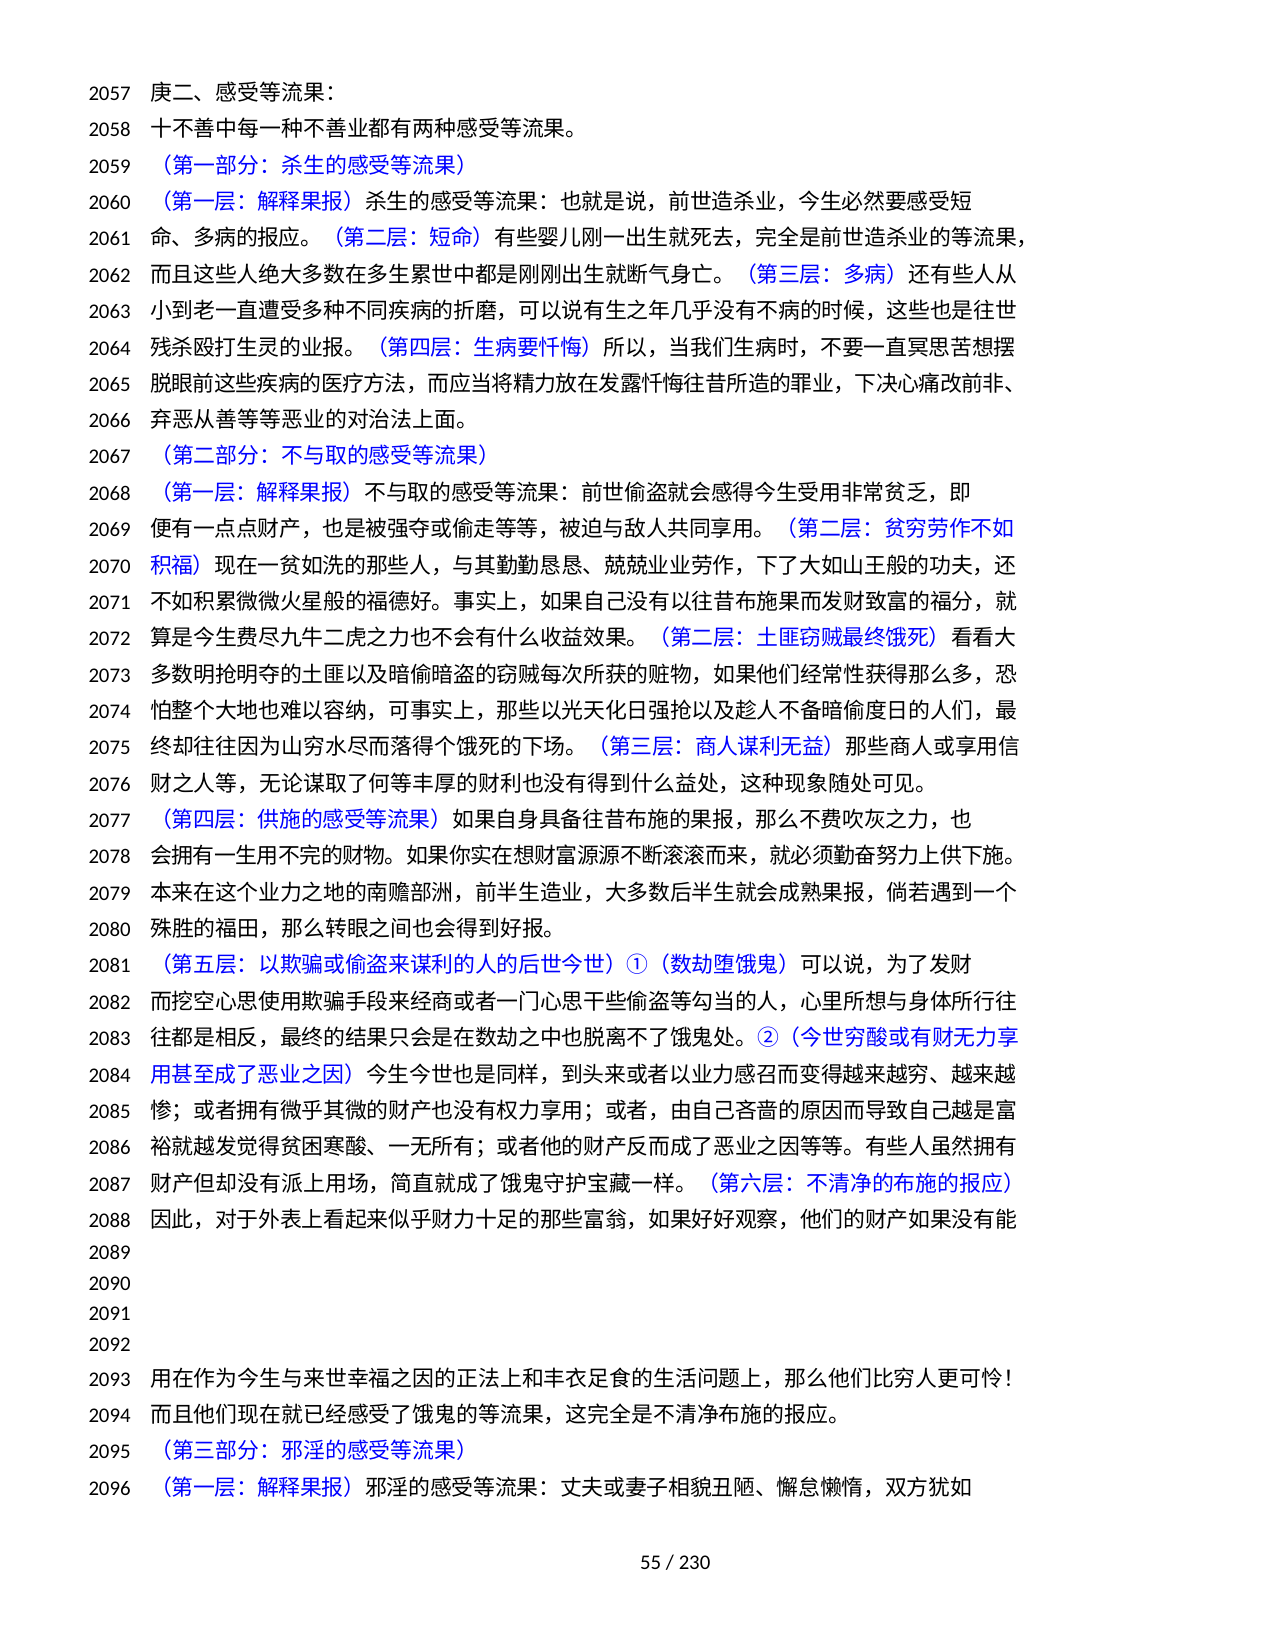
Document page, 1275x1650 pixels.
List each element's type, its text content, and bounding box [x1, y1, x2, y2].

text 财之人等，无论谋取了何等丰厚的财利也没有得到什么益处，这种现象随处可见。 [150, 766, 1028, 797]
text 残杀殴打生灵的业报。（第四层：生病要忏悔）所以，当我们生病时，不要一直冥思苦想摆 [150, 329, 1200, 361]
text 不如积累微微火星般的福德好。事实上，如果自己没有以往昔布施果而发财致富的福分，就 [150, 584, 1200, 616]
text 怕整个大地也难以容纳，可事实上，那些以光天化日强抢以及趁人不备暗偷度日的人们，最 [150, 693, 1028, 725]
text 会拥有一生用不完的财物。如果你实在想财富源源不断滚滚而来，就必须勤奋努力上供下施。 [150, 838, 1028, 870]
text 用在作为今生与来世幸福之因的正法上和丰衣足食的生活问题上，那么他们比穷人更可怜！ [150, 1361, 1200, 1392]
text 算是今生费尽九牛二虎之力也不会有什么收益效果。（第二层：土匪窃贼最终饿死）看看大多数明抢明夺的土匪以及暗偷暗盗的窃贼每次所获的赃物，如果他们经常性获得那么多，恐 [150, 620, 1028, 688]
text 积福）现在一贫如洗的那些人，与其勤勤恳恳、兢兢业业劳作，下了大如山王般的功夫，还 [150, 548, 1200, 579]
text 而且这些人绝大多数在多生累世中都是刚刚出生就断气身亡。（第三层：多病）还有些人从 [150, 257, 1200, 288]
text 殊胜的福田，那么转眼之间也会得到好报。 [150, 911, 1028, 943]
text 惨；或者拥有微乎其微的财产也没有权力享用；或者，由自己吝啬的原因而导致自己越是富 [150, 1093, 1200, 1124]
text （第一层：解释果报）杀生的感受等流果：也就是说，前世造杀业，今生必然要感受短 [150, 184, 1200, 216]
text 财产但却没有派上用场，简直就成了饿鬼守护宝藏一样。（第六层：不清净的布施的报应） [150, 1166, 1200, 1197]
text 弃恶从善等等恶业的对治法上面。 [150, 402, 1200, 434]
text 用甚至成了恶业之因）今生今世也是同样，到头来或者以业力感召而变得越来越穷、越来越 [150, 1057, 1200, 1088]
text 庚二、感受等流果： [150, 75, 1200, 107]
text （第三部分：邪淫的感受等流果） [150, 1433, 1200, 1465]
text 终却往往因为山穷水尽而落得个饿死的下场。（第三层：商人谋利无益）那些商人或享用信 [150, 729, 1028, 761]
text （第四层：供施的感受等流果）如果自身具备往昔布施的果报，那么不费吹灰之力，也 [150, 802, 1028, 834]
text （第五层：以欺骗或偷盗来谋利的人的后世今世）①（数劫堕饿鬼）可以说，为了发财 [150, 947, 1200, 979]
text 脱眼前这些疾病的医疗方法，而应当将精力放在发露忏悔往昔所造的罪业，下决心痛改前非、 [150, 366, 1200, 397]
text 而且他们现在就已经感受了饿鬼的等流果，这完全是不清净布施的报应。 [150, 1397, 1200, 1429]
text 便有一点点财产，也是被强夺或偷走等等，被迫与敌人共同享用。（第二层：贫穷劳作不如 [150, 511, 1200, 543]
text 命、多病的报应。（第二层：短命）有些婴儿刚一出生就死去，完全是前世造杀业的等流果， [150, 220, 1200, 252]
text （第一部分：杀生的感受等流果） [150, 148, 1200, 179]
text 小到老一直遭受多种不同疾病的折磨，可以说有生之年几乎没有不病的时候，这些也是往世 [150, 293, 1200, 325]
text 因此，对于外表上看起来似乎财力十足的那些富翁，如果好好观察，他们的财产如果没有能 [150, 1202, 1200, 1234]
text 裕就越发觉得贫困寒酸、一无所有；或者他的财产反而成了恶业之因等等。有些人虽然拥有 [150, 1129, 1200, 1161]
text 本来在这个业力之地的南赡部洲，前半生造业，大多数后半生就会成熟果报，倘若遇到一个 [150, 875, 1028, 906]
text （第一层：解释果报）不与取的感受等流果：前世偷盗就会感得今生受用非常贫乏，即 [150, 475, 1200, 507]
text 十不善中每一种不善业都有两种感受等流果。 [150, 111, 1200, 143]
text （第一层：解释果报）邪淫的感受等流果：丈夫或妻子相貌丑陋、懈怠懒惰，双方犹如 [150, 1470, 1200, 1502]
text （第二部分：不与取的感受等流果） [150, 438, 1200, 470]
text 往都是相反，最终的结果只会是在数劫之中也脱离不了饿鬼处。②（今世穷酸或有财无力享 [150, 1020, 1200, 1052]
text 而挖空心思使用欺骗手段来经商或者一门心思干些偷盗等勾当的人，心里所想与身体所行往 [150, 984, 1200, 1016]
